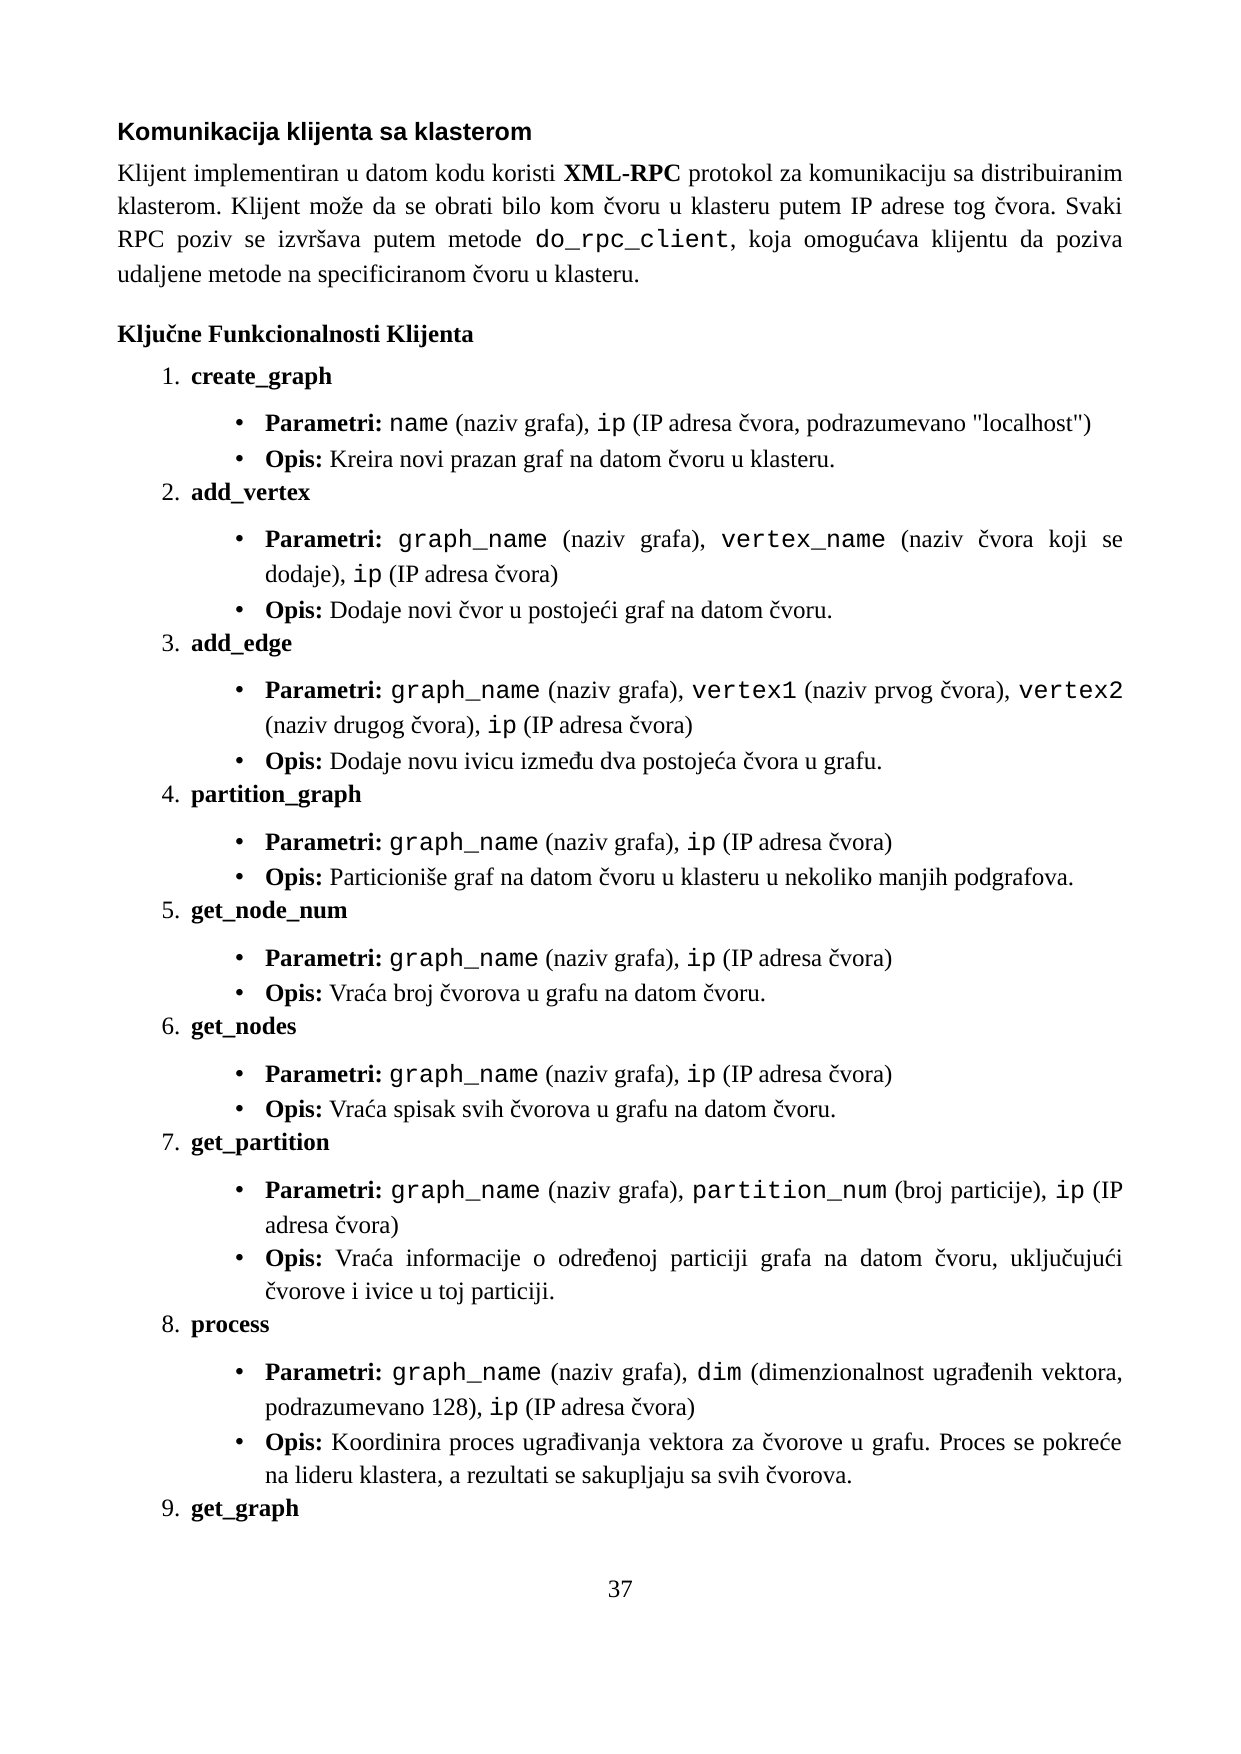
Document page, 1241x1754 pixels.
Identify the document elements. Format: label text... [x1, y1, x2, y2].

list create_graph [161, 361, 1123, 389]
list add_vertex [161, 477, 1123, 506]
list Opis: Dodaje novu ivicu između dva postojeća čvora u grafu. [235, 746, 1123, 775]
list process [161, 1309, 1123, 1338]
list Parametri: graph_name (naziv grafa), partition_num (broj particije), ip (IP adresa čvora) [235, 1175, 1123, 1239]
list Opis: Vraća informacije o određenoj particiji grafa na datom čvoru, uključujući čvorove i ivice u toj particiji. [235, 1243, 1123, 1305]
list Opis: Vraća broj čvorova u grafu na datom čvoru. [235, 978, 1123, 1007]
list Parametri: graph_name (naziv grafa), dim (dimenzionalnost ugrađenih vektora, podrazumevano 128), ip (IP adresa čvora) [235, 1357, 1123, 1422]
list get_graph [161, 1493, 1123, 1522]
list get_node_num [161, 895, 1123, 924]
list partition_graph [161, 779, 1123, 808]
list add_edge [161, 628, 1123, 657]
list Opis: Particioniše graf na datom čvoru u klasteru u nekoliko manjih podgrafova. [235, 862, 1123, 891]
list get_partition [161, 1127, 1123, 1156]
list Parametri: graph_name (naziv grafa), ip (IP adresa čvora) [235, 827, 1123, 857]
list Opis: Kreira novi prazan graf na datom čvoru u klasteru. [235, 444, 1123, 472]
list Parametri: graph_name (naziv grafa), vertex1 (naziv prvog čvora), vertex2 (naziv drugog čvora), ip (IP adresa čvora) [235, 676, 1123, 741]
list Parametri: graph_name (naziv grafa), ip (IP adresa čvora) [235, 943, 1123, 973]
list Parametri: graph_name (naziv grafa), ip (IP adresa čvora) [235, 1059, 1123, 1089]
subtitle Komunikacija klijenta sa klasterom [117, 117, 1123, 146]
list Opis: Koordinira proces ugrađivanja vektora za čvorove u grafu. Proces se pokreće na lideru klastera, a rezultati se sakupljaju sa svih čvorova. [235, 1427, 1123, 1489]
list Opis: Dodaje novi čvor u postojeći graf na datom čvoru. [235, 595, 1123, 624]
list Parametri: graph_name (naziv grafa), vertex_name (naziv čvora koji se dodaje), ip (IP adresa čvora) [235, 524, 1123, 590]
list get_nodes [161, 1011, 1123, 1040]
list Parametri: name (naziv grafa), ip (IP adresa čvora, podrazumevano "localhost") [235, 408, 1123, 439]
text Klijent implementiran u datom kodu koristi XML-RPC protokol za komunikaciju sa distribuiranim klasterom. Klijent može da se obrati bilo kom čvoru u klasteru putem IP adrese tog čvora. Svaki RPC poziv se izvršava putem metode do_rpc_client, koja omogućava klijentu da poziva udaljene metode na specificiranom čvoru u klasteru. [117, 158, 1123, 288]
list Opis: Vraća spisak svih čvorova u grafu na datom čvoru. [235, 1094, 1123, 1123]
subtitle Ključne Funkcionalnosti Klijenta [117, 319, 1123, 348]
